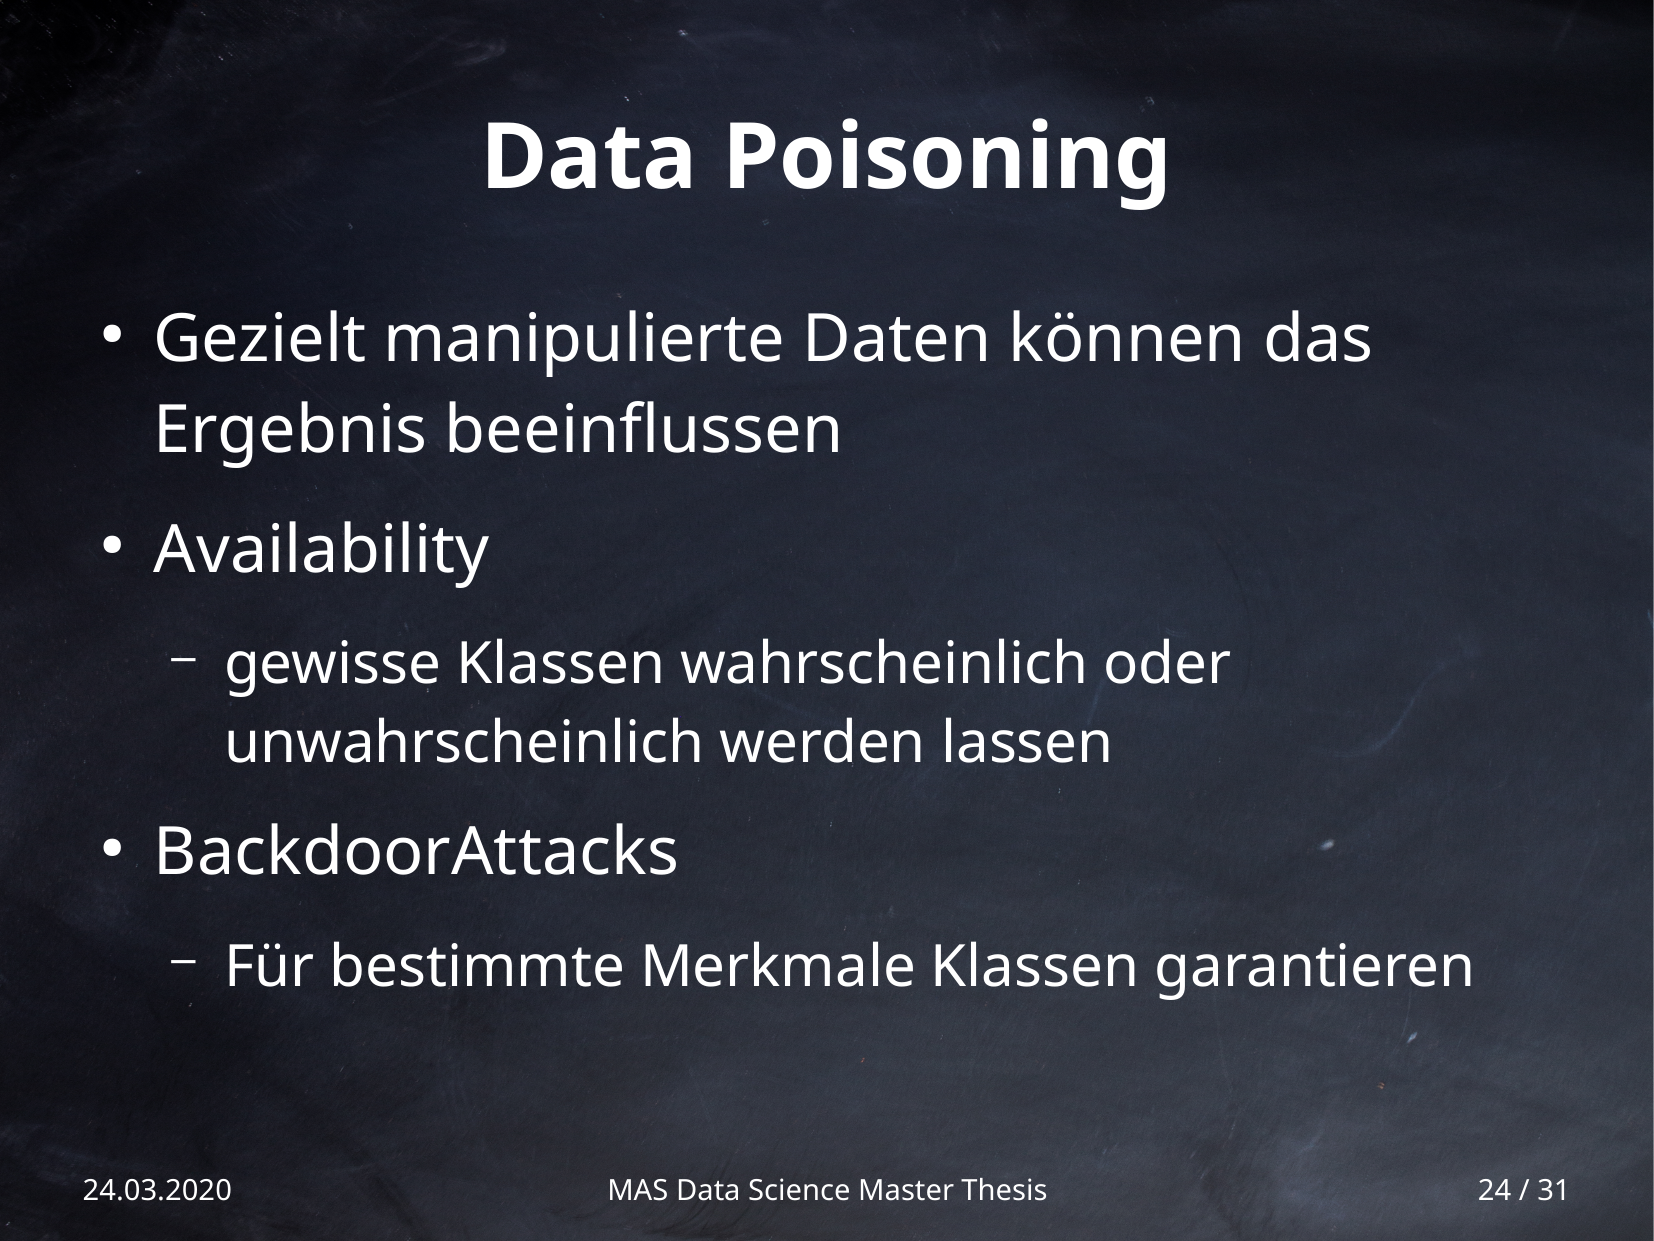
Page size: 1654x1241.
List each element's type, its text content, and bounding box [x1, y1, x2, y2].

list Gezielt manipulierte Daten können das Ergebnis beeinflussen Availability gewisse Klassen wahrscheinlich oder unwahrscheinlich werden lassen BackdoorAttacks Für bestimmte Merkmale Klassen garantieren [82, 290, 1571, 1146]
title Data Poisoning [82, 49, 1571, 257]
picture [0, 0, 1654, 1241]
